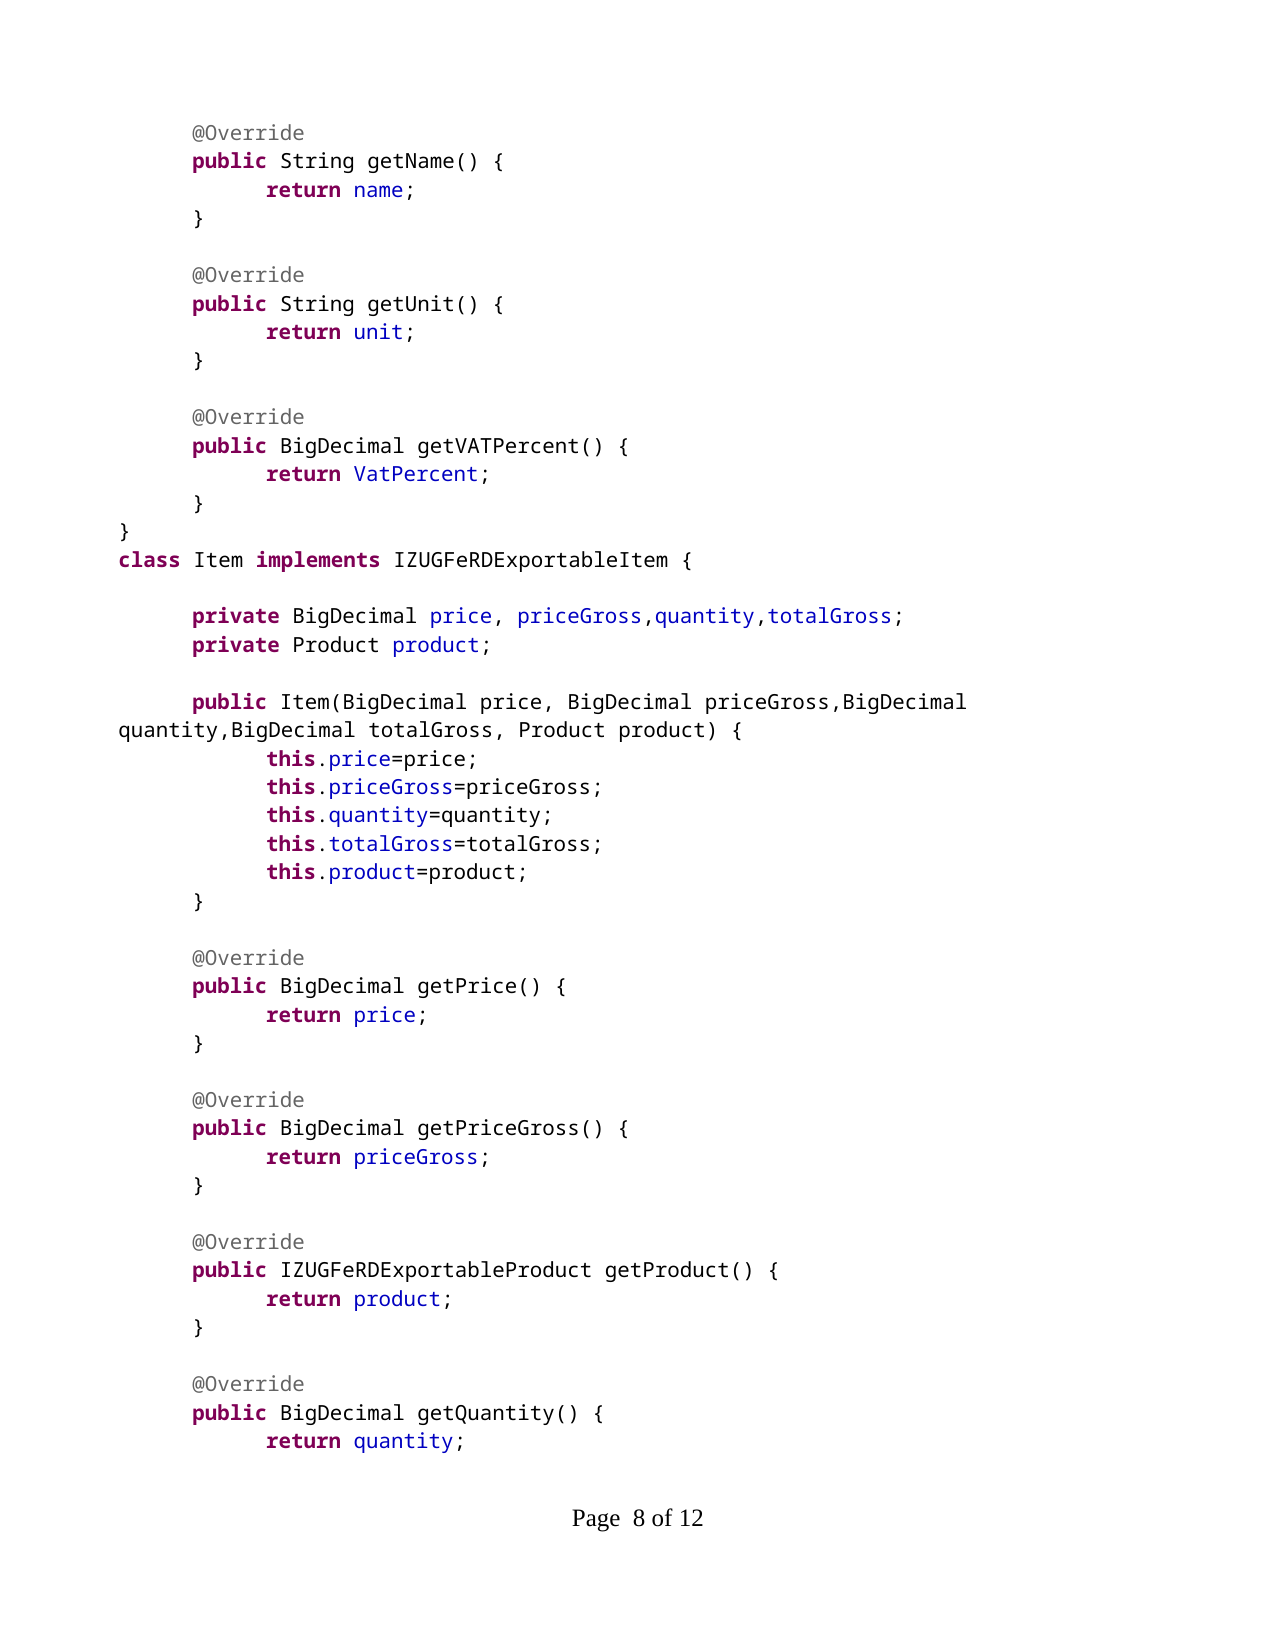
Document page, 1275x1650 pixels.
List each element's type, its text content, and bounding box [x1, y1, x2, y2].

text return price; [118, 1000, 1157, 1028]
text } [118, 1312, 1157, 1341]
text } [118, 1028, 1157, 1057]
text public BigDecimal getPrice() { [118, 971, 1157, 1000]
text this.priceGross=priceGross; [118, 772, 1157, 801]
text } [118, 203, 1157, 232]
text public BigDecimal getVATPercent() { [118, 431, 1157, 459]
text return VatPercent; [118, 459, 1157, 488]
text public String getUnit() { [118, 289, 1157, 317]
text @Override [118, 1085, 1157, 1113]
text public Item(BigDecimal price, BigDecimal priceGross,BigDecimal quantity,BigDecimal totalGross, Product product) { [118, 687, 1157, 744]
text private BigDecimal price, priceGross,quantity,totalGross; [118, 602, 1157, 630]
text @Override [118, 943, 1157, 971]
text public BigDecimal getPriceGross() { [118, 1113, 1157, 1142]
text @Override [118, 260, 1157, 289]
text public BigDecimal getQuantity() { [118, 1398, 1157, 1426]
text @Override [118, 1227, 1157, 1256]
text } [118, 1170, 1157, 1199]
text } [118, 488, 1157, 516]
text return priceGross; [118, 1142, 1157, 1170]
text public String getName() { [118, 147, 1157, 175]
text @Override [118, 402, 1157, 431]
text this.quantity=quantity; [118, 801, 1157, 829]
text } [118, 346, 1157, 374]
text class Item implements IZUGFeRDExportableItem { [118, 545, 1157, 573]
text @Override [118, 1369, 1157, 1398]
text return name; [118, 175, 1157, 203]
text this.product=product; [118, 857, 1157, 886]
text return product; [118, 1284, 1157, 1312]
text @Override [118, 118, 1157, 147]
text return unit; [118, 317, 1157, 346]
text private Product product; [118, 630, 1157, 658]
text } [118, 886, 1157, 914]
text } [118, 516, 1157, 545]
text return quantity; [118, 1426, 1157, 1455]
text this.totalGross=totalGross; [118, 829, 1157, 857]
text public IZUGFeRDExportableProduct getProduct() { [118, 1256, 1157, 1284]
text this.price=price; [118, 744, 1157, 772]
